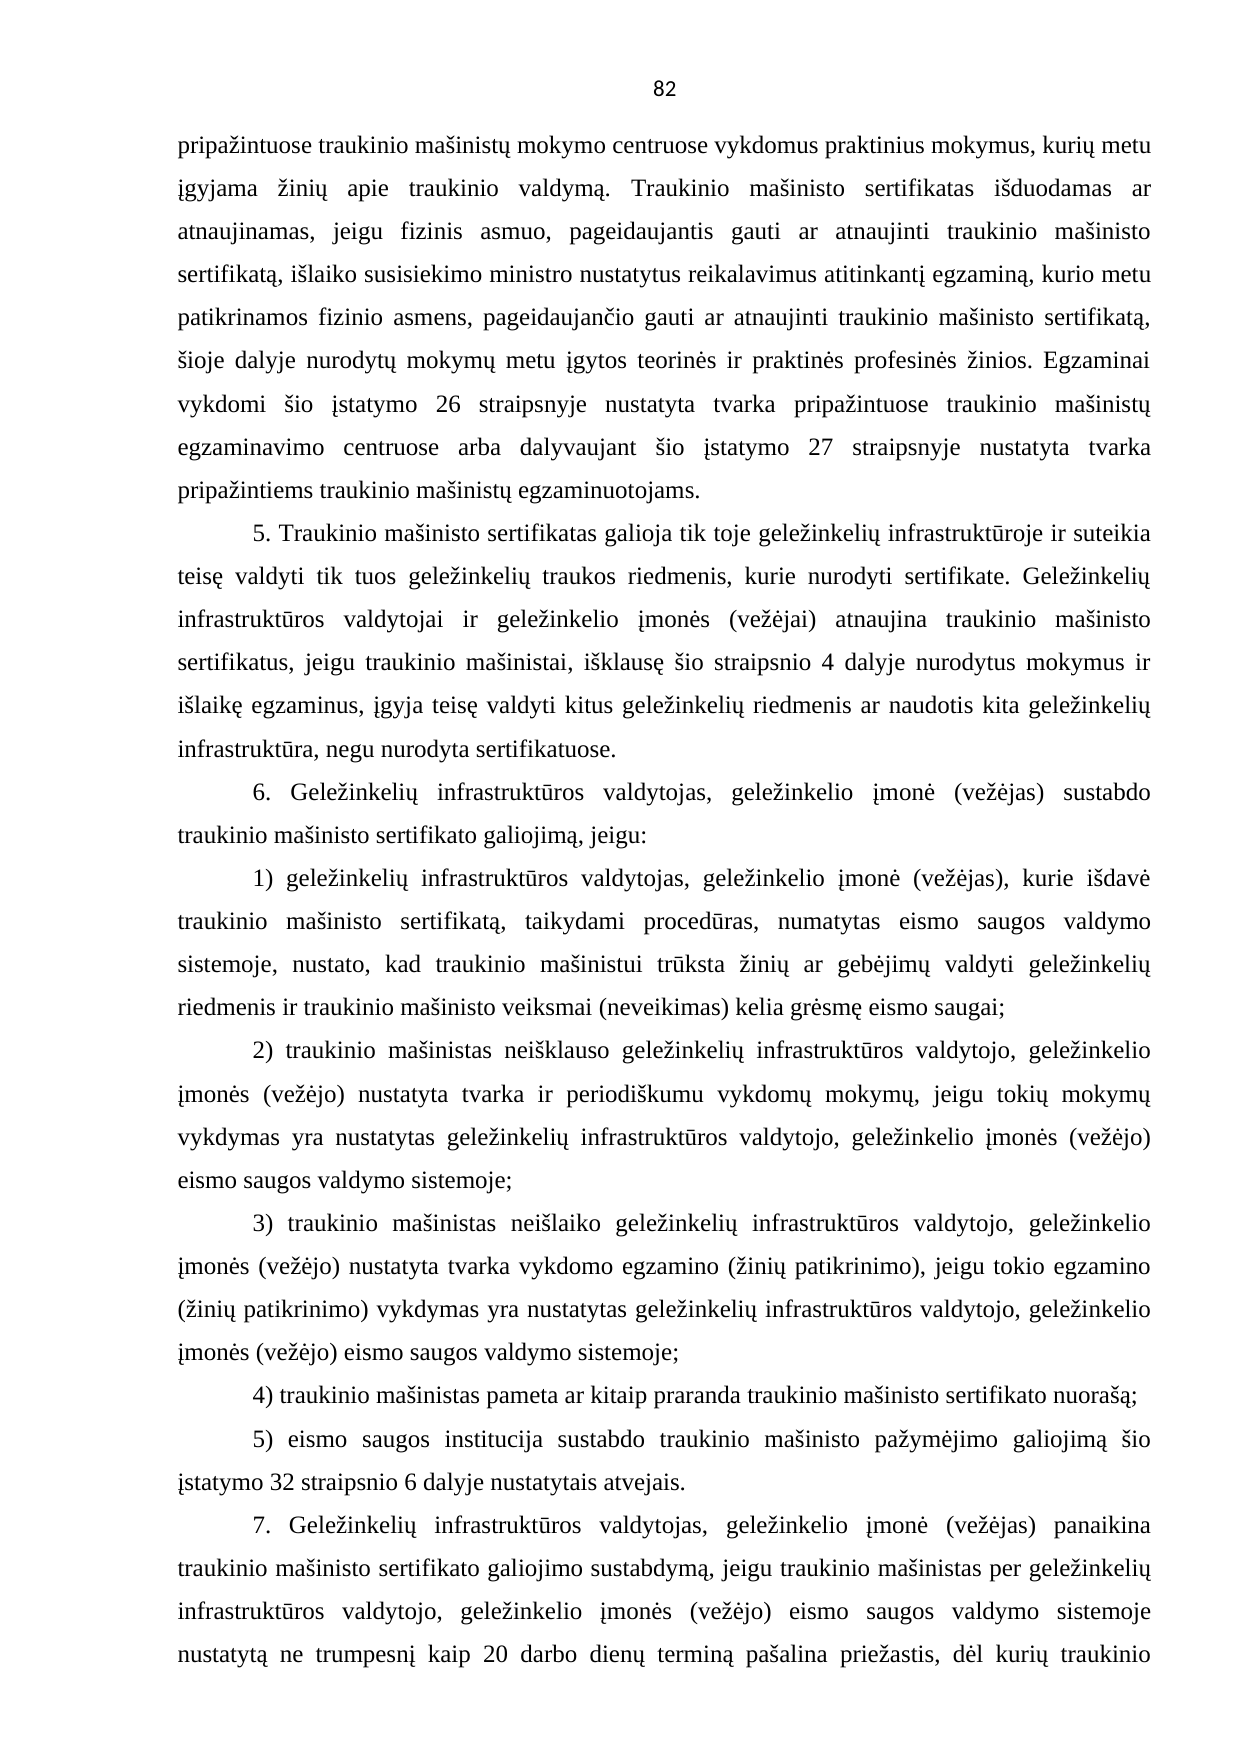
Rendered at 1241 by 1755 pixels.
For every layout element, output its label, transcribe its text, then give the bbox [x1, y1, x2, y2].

text 3) traukinio mašinistas neišlaiko geležinkelių infrastruktūros valdytojo, geležinkelio įmonės (vežėjo) nustatyta tvarka vykdomo egzamino (žinių patikrinimo), jeigu tokio egzamino (žinių patikrinimo) vykdymas yra nustatytas geležinkelių infrastruktūros valdytojo, geležinkelio įmonės (vežėjo) eismo saugos valdymo sistemoje; [177, 1208, 1152, 1366]
text pripažintuose traukinio mašinistų mokymo centruose vykdomus praktinius mokymus, kurių metu įgyjama žinių apie traukinio valdymą. Traukinio mašinisto sertifikatas išduodamas ar atnaujinamas, jeigu fizinis asmuo, pageidaujantis gauti ar atnaujinti traukinio mašinisto sertifikatą, išlaiko susisiekimo ministro nustatytus reikalavimus atitinkantį egzaminą, kurio metu patikrinamos fizinio asmens, pageidaujančio gauti ar atnaujinti traukinio mašinisto sertifikatą, šioje dalyje nurodytų mokymų metu įgytos teorinės ir praktinės profesinės žinios. Egzaminai vykdomi šio įstatymo 26 straipsnyje nustatyta tvarka pripažintuose traukinio mašinistų egzaminavimo centruose arba dalyvaujant šio įstatymo 27 straipsnyje nustatyta tvarka pripažintiems traukinio mašinistų egzaminuotojams. [177, 130, 1152, 504]
text 6. Geležinkelių infrastruktūros valdytojas, geležinkelio įmonė (vežėjas) sustabdo traukinio mašinisto sertifikato galiojimą, jeigu: [177, 777, 1152, 849]
text 5. Traukinio mašinisto sertifikatas galioja tik toje geležinkelių infrastruktūroje ir suteikia teisę valdyti tik tuos geležinkelių traukos riedmenis, kurie nurodyti sertifikate. Geležinkelių infrastruktūros valdytojai ir geležinkelio įmonės (vežėjai) atnaujina traukinio mašinisto sertifikatus, jeigu traukinio mašinistai, išklausę šio straipsnio 4 dalyje nurodytus mokymus ir išlaikę egzaminus, įgyja teisę valdyti kitus geležinkelių riedmenis ar naudotis kita geležinkelių infrastruktūra, negu nurodyta sertifikatuose. [177, 518, 1152, 762]
text 2) traukinio mašinistas neišklauso geležinkelių infrastruktūros valdytojo, geležinkelio įmonės (vežėjo) nustatyta tvarka ir periodiškumu vykdomų mokymų, jeigu tokių mokymų vykdymas yra nustatytas geležinkelių infrastruktūros valdytojo, geležinkelio įmonės (vežėjo) eismo saugos valdymo sistemoje; [177, 1036, 1152, 1194]
text 1) geležinkelių infrastruktūros valdytojas, geležinkelio įmonė (vežėjas), kurie išdavė traukinio mašinisto sertifikatą, taikydami procedūras, numatytas eismo saugos valdymo sistemoje, nustato, kad traukinio mašinistui trūksta žinių ar gebėjimų valdyti geležinkelių riedmenis ir traukinio mašinisto veiksmai (neveikimas) kelia grėsmę eismo saugai; [177, 863, 1152, 1021]
text 7. Geležinkelių infrastruktūros valdytojas, geležinkelio įmonė (vežėjas) panaikina traukinio mašinisto sertifikato galiojimo sustabdymą, jeigu traukinio mašinistas per geležinkelių infrastruktūros valdytojo, geležinkelio įmonės (vežėjo) eismo saugos valdymo sistemoje nustatytą ne trumpesnį kaip 20 darbo dienų terminą pašalina priežastis, dėl kurių traukinio [177, 1510, 1152, 1668]
text 5) eismo saugos institucija sustabdo traukinio mašinisto pažymėjimo galiojimą šio įstatymo 32 straipsnio 6 dalyje nustatytais atvejais. [177, 1424, 1152, 1496]
text 4) traukinio mašinistas pameta ar kitaip praranda traukinio mašinisto sertifikato nuorašą; [177, 1381, 1152, 1409]
